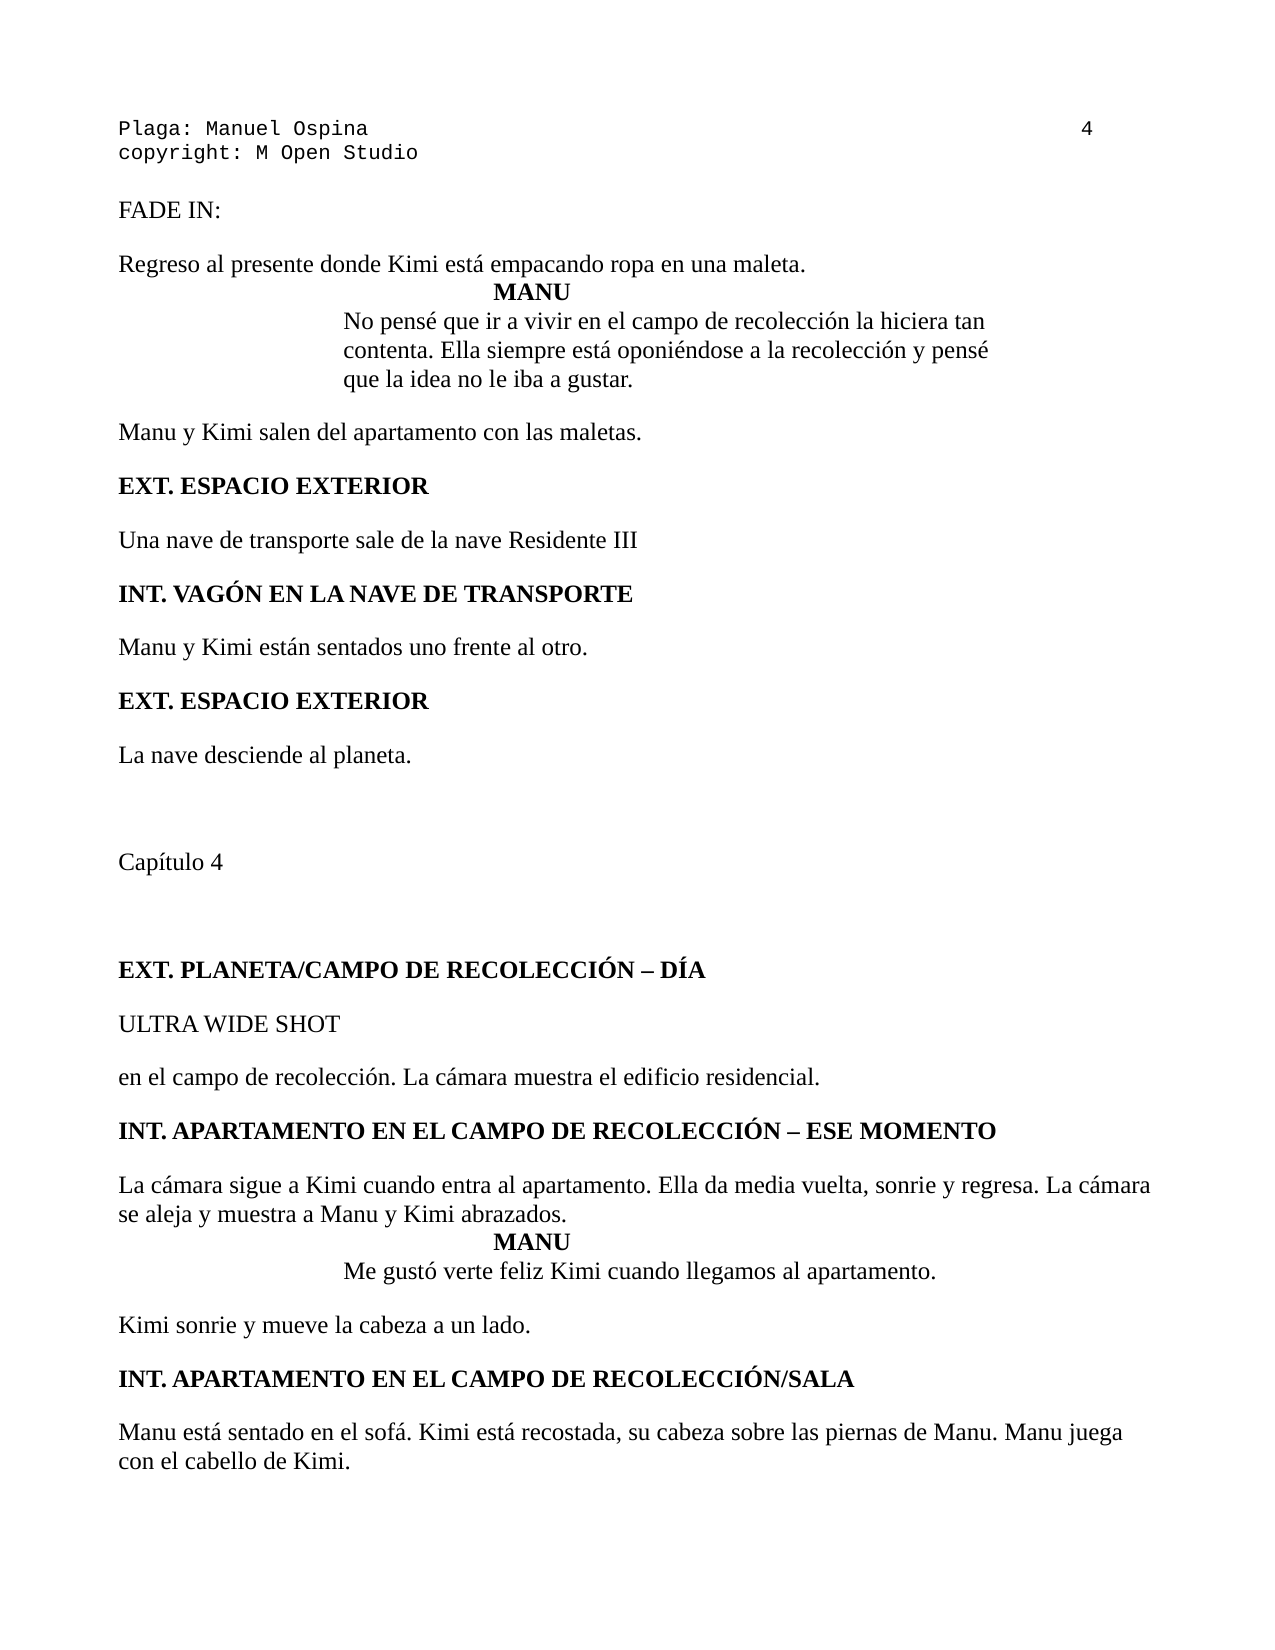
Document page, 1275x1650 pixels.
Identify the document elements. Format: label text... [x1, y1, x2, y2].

text La nave desciende al planeta. [118, 740, 1157, 769]
text Manu [493, 277, 1007, 306]
text Int. Apartamento en el campo de recolección/sala [118, 1364, 1157, 1392]
text Capítulo 4 [118, 847, 1157, 876]
text Ext. Planeta/Campo de recolección – día [118, 955, 1157, 984]
text Una nave de transporte sale de la nave Residente III [118, 525, 1157, 554]
text Me gustó verte feliz Kimi cuando llegamos al apartamento. [343, 1256, 1007, 1285]
text Ext. Espacio exterior [118, 471, 1157, 500]
text Manu y Kimi salen del apartamento con las maletas. [118, 417, 1157, 446]
text Fade in: [118, 195, 1157, 224]
text Int. Vagón en la Nave de transporte [118, 579, 1157, 607]
text ULTRA WIDE SHOT [118, 1009, 1157, 1037]
text en el campo de recolección. La cámara muestra el edificio residencial. [118, 1062, 1157, 1091]
text No pensé que ir a vivir en el campo de recolección la hiciera tan contenta. Ella siempre está oponiéndose a la recolección y pensé que la idea no le iba a gustar. [343, 306, 1007, 392]
text Manu y Kimi están sentados uno frente al otro. [118, 632, 1157, 661]
text Regreso al presente donde Kimi está empacando ropa en una maleta. [118, 249, 1157, 277]
text Int. Apartamento en el campo de recolección – ese momento [118, 1116, 1157, 1145]
text Manu está sentado en el sofá. Kimi está recostada, su cabeza sobre las piernas de Manu. Manu juega con el cabello de Kimi. [118, 1417, 1157, 1475]
text La cámara sigue a Kimi cuando entra al apartamento. Ella da media vuelta, sonrie y regresa. La cámara se aleja y muestra a Manu y Kimi abrazados. [118, 1170, 1157, 1227]
text Ext. Espacio exterior [118, 686, 1157, 715]
text Kimi sonrie y mueve la cabeza a un lado. [118, 1310, 1157, 1339]
text Manu [493, 1227, 1007, 1256]
